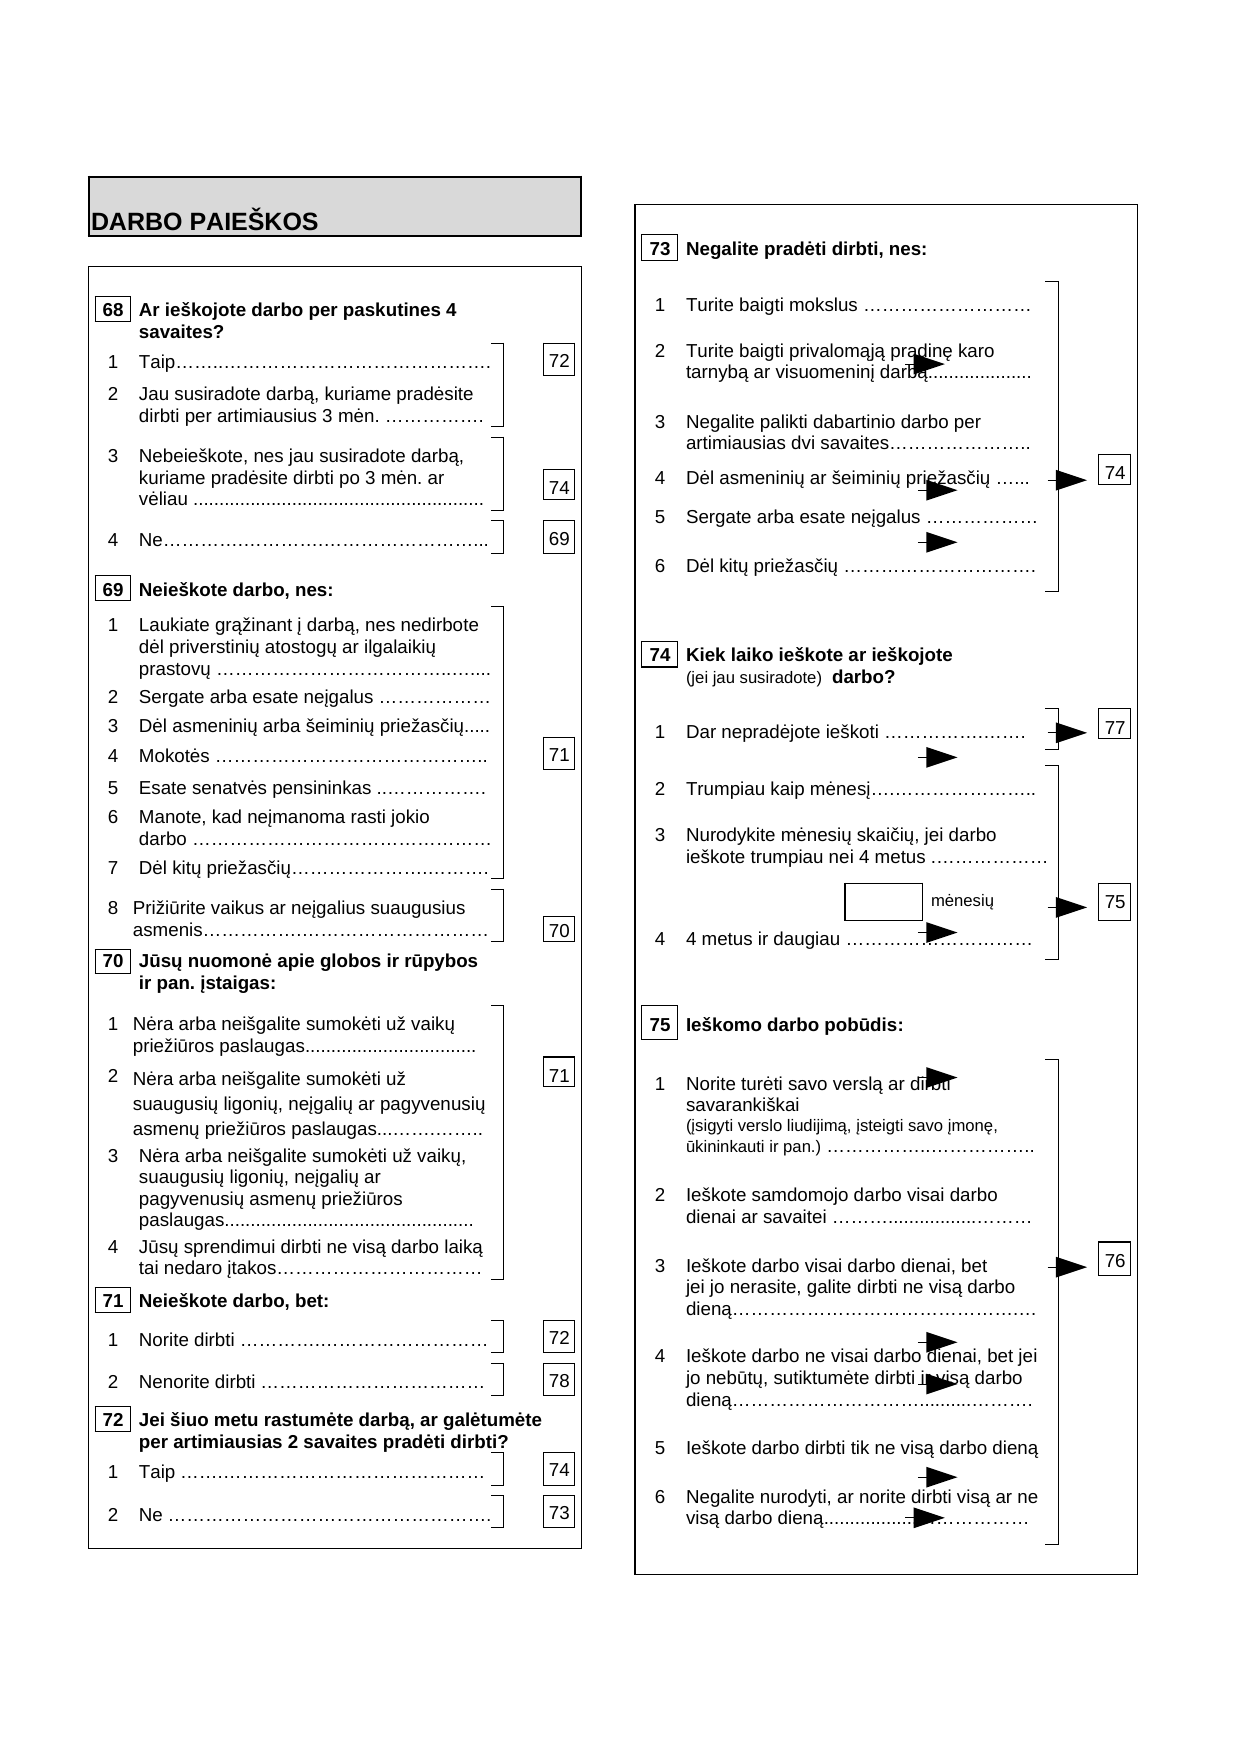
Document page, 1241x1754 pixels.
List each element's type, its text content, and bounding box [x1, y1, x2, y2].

table_cell [95, 1527, 131, 1547]
table_cell [516, 343, 543, 374]
table_cell [636, 1544, 642, 1574]
table_cell [1099, 328, 1131, 398]
table_header DARBO PAIEŠKOS [90, 178, 580, 235]
table_cell [1045, 920, 1058, 958]
table_cell [504, 469, 516, 510]
table_cell [1059, 1425, 1071, 1473]
table_cell [1059, 1241, 1071, 1261]
table_cell [95, 878, 131, 889]
table_cell [1071, 1425, 1099, 1473]
table_cell [636, 1241, 642, 1333]
table_cell [516, 296, 543, 342]
table_cell [575, 799, 581, 849]
table_cell 74 [544, 470, 574, 499]
table_cell 2 [642, 328, 678, 398]
table_cell [544, 949, 575, 998]
table_cell [1059, 1172, 1071, 1241]
table_cell [504, 1140, 516, 1231]
table_cell [1045, 1425, 1058, 1473]
table_cell [516, 1140, 543, 1231]
table_cell [504, 600, 516, 606]
table_cell [491, 600, 503, 606]
table_cell [544, 1353, 575, 1363]
table_cell [544, 1005, 575, 1056]
table_cell [491, 1486, 503, 1495]
table_cell [131, 1352, 491, 1363]
table_cell [491, 1231, 503, 1279]
table_cell [1131, 1474, 1137, 1544]
table_cell 3 [642, 1241, 678, 1333]
table_cell [636, 591, 642, 641]
table_cell [1045, 1241, 1058, 1333]
table_cell 4 [95, 520, 131, 552]
table_cell [636, 454, 642, 494]
table_cell [95, 553, 131, 575]
table_cell [1071, 920, 1099, 958]
table_cell [1071, 1059, 1099, 1172]
table_cell Nenorite dirbti ……………………………… [131, 1363, 491, 1395]
table_cell [516, 426, 543, 437]
table_cell [491, 426, 516, 437]
table_cell 7 [95, 849, 131, 878]
table_cell [504, 343, 516, 374]
table_cell Neieškote darbo, bet: [131, 1287, 491, 1312]
table_cell Dėl kitų priežasčių………………….………. [131, 849, 491, 878]
table_header [1045, 205, 1071, 234]
table_cell 73 [642, 235, 677, 260]
table_cell 6 [642, 543, 678, 591]
table_cell Taip……..……………………………………. [131, 343, 491, 374]
table_cell [504, 708, 516, 737]
table_cell [504, 889, 516, 941]
table_cell 5 [95, 769, 131, 799]
table_cell [575, 878, 581, 889]
table_cell [1131, 812, 1137, 883]
table_cell [516, 510, 543, 520]
table_cell 3 [95, 437, 131, 510]
table_cell [516, 1395, 543, 1406]
table_cell [516, 1352, 543, 1363]
table_cell [89, 296, 95, 342]
table_cell [491, 1321, 503, 1352]
table_cell [1059, 1059, 1071, 1172]
table_cell Ar ieškojote darbo per paskutines 4 savaites? [131, 296, 491, 342]
table_cell Ieškote darbo dirbti tik ne visą darbo dieną [678, 1425, 1045, 1473]
table_cell [491, 344, 503, 374]
table_cell [504, 1485, 516, 1495]
table_cell Jūsų sprendimui dirbti ne visą darbo laiką tai nedaro įtakos…………………………… [131, 1231, 491, 1279]
table_cell [1071, 1544, 1099, 1574]
table_cell [544, 296, 575, 342]
table_cell [1045, 1333, 1058, 1425]
table_cell [516, 520, 543, 552]
table_cell Sergate arba esate neįgalus ……………… [678, 494, 1045, 542]
table_cell Nebeieškote, nes jau susiradote darbą, kuriame pradėsite dirbti po 3 mėn. ar vėliau ........................................................ [131, 437, 491, 510]
table_cell 71 [544, 1058, 574, 1086]
table_cell [1045, 494, 1058, 542]
table_cell [544, 1287, 575, 1312]
table_cell [89, 1352, 95, 1363]
table_cell [1071, 1474, 1099, 1544]
table_cell [516, 949, 543, 998]
table_cell Jūsų nuomonė apie globos ir rūpybos ir pan. įstaigas: [131, 949, 491, 998]
table_cell 77 [1099, 709, 1130, 738]
table_cell [89, 737, 95, 769]
table_cell [1045, 883, 1058, 920]
table_cell [89, 878, 95, 889]
table_cell [1059, 281, 1071, 328]
table_cell [1058, 591, 1071, 641]
table_cell [575, 1495, 581, 1527]
table_cell [89, 553, 95, 575]
table_cell [131, 510, 491, 520]
table_cell [89, 1452, 95, 1484]
table_cell [544, 1231, 575, 1279]
table_cell [1131, 765, 1137, 812]
table_cell [1045, 328, 1058, 398]
table_cell [131, 426, 491, 437]
table_cell 2 [642, 1172, 678, 1241]
table_cell [1059, 1474, 1071, 1544]
table_cell Turite baigti mokslus ……………………… [678, 281, 1045, 328]
table_cell [504, 520, 516, 552]
table_cell [491, 1279, 516, 1287]
table_cell 4 [642, 454, 678, 494]
table_cell [544, 889, 575, 916]
table_cell [1045, 454, 1058, 494]
table_cell 4 metus ir daugiau ………………………… [678, 920, 1045, 958]
table_cell [1071, 328, 1099, 398]
table_cell 5 [642, 1425, 678, 1473]
table_cell Mokotės …………………………………….. [131, 737, 491, 769]
table_cell [89, 1279, 95, 1287]
table_cell [1059, 883, 1071, 901]
table_cell Taip …….…………………………………… [131, 1452, 491, 1484]
table_cell [491, 1140, 503, 1231]
table_cell Dar nepradėjote ieškoti …………….……. [678, 708, 1045, 749]
table_cell [1071, 883, 1098, 920]
table_cell Norite dirbti ………….……………………… [131, 1320, 491, 1352]
table_cell [131, 1279, 491, 1287]
table_cell [642, 959, 678, 1005]
table_cell 3 [95, 1140, 131, 1231]
table_cell [1131, 591, 1137, 641]
table_cell [491, 575, 516, 600]
table_cell [131, 998, 491, 1005]
table_cell [1071, 281, 1099, 328]
table_cell [491, 1006, 503, 1056]
table_cell [504, 1363, 516, 1395]
table_cell [89, 606, 95, 679]
table_cell [1099, 1276, 1131, 1333]
table_cell [95, 1352, 131, 1363]
table_cell [1045, 750, 1058, 765]
table_cell [1099, 543, 1131, 591]
table_cell 1 [95, 1452, 131, 1484]
table_cell [1071, 959, 1099, 1005]
table_cell [131, 1485, 491, 1495]
table_cell Ieškote samdomojo darbo visai darbo dienai ar savaitei ……….................……… [678, 1172, 1045, 1241]
table_cell Negalite palikti dabartinio darbo per artimiausias dvi savaites………………….. [678, 399, 1045, 453]
table_cell [516, 941, 543, 949]
table_cell Sergate arba esate neįgalus ……………… [131, 679, 491, 708]
table_cell 70 [96, 950, 130, 973]
table_cell [491, 849, 503, 878]
table_cell [1131, 883, 1137, 920]
table_cell [516, 1005, 543, 1056]
table_cell [642, 749, 678, 765]
table_cell [575, 708, 581, 737]
table_cell [1099, 281, 1131, 328]
table_cell [89, 1363, 95, 1395]
table_cell [1058, 959, 1071, 1005]
table_cell 3 [642, 812, 678, 883]
table_cell [636, 1039, 642, 1059]
table_cell 4 [642, 1333, 678, 1425]
table_cell [131, 553, 491, 575]
table_cell [575, 849, 581, 878]
table_cell 8 [95, 889, 131, 941]
table_cell [575, 1527, 581, 1547]
table_cell [636, 1333, 642, 1425]
table_cell [1045, 282, 1058, 328]
table_header [636, 205, 642, 234]
table_cell [504, 1495, 516, 1527]
table_cell Turite baigti privalomąją pradinę karo tarnybą ar visuomeninį darbą.................... [678, 328, 1045, 398]
table_cell [89, 426, 95, 437]
table_cell Kiek laiko ieškote ar ieškojote (jei jau susiradote) darbo? [678, 641, 1137, 708]
table_cell [1045, 399, 1058, 453]
table_cell [95, 1432, 131, 1452]
table_cell [491, 878, 516, 889]
table_cell [131, 1395, 491, 1406]
table_cell [95, 941, 131, 949]
table_cell [642, 261, 678, 281]
table_cell 74 [642, 642, 677, 666]
table_cell 1 [642, 1059, 678, 1172]
table_cell [491, 737, 503, 769]
table_cell [516, 878, 543, 889]
table_cell [1045, 1474, 1058, 1544]
table_cell [544, 1279, 575, 1287]
table_cell 4 [642, 920, 678, 958]
table_cell [89, 1406, 95, 1452]
table_cell [89, 1320, 95, 1352]
table_cell [575, 437, 581, 469]
table_cell [491, 1496, 503, 1527]
table_cell [1099, 1039, 1131, 1059]
table_cell [89, 949, 95, 998]
table_cell [1059, 914, 1071, 920]
table_cell [575, 1279, 581, 1287]
table_cell [131, 941, 491, 949]
table_cell [1071, 1333, 1099, 1425]
table_cell 74 [544, 1453, 574, 1484]
table_cell Ne ……………………………………………. [131, 1495, 491, 1527]
table_cell [491, 1396, 503, 1406]
table_cell [544, 510, 575, 520]
table_cell [678, 1039, 1045, 1059]
table_cell [544, 770, 575, 799]
table_cell 2 [95, 375, 131, 426]
table_cell Ieškote darbo visai darbo dienai, bet jei jo nerasite, galite dirbti ne visą darbo dieną……………………………………….… [678, 1241, 1045, 1333]
table_cell [642, 1544, 678, 1574]
table_cell [678, 749, 926, 765]
table_cell 1 [95, 343, 131, 374]
table_cell [131, 1527, 491, 1547]
table_cell [575, 1287, 581, 1312]
table_cell [1071, 1172, 1099, 1241]
table_cell [89, 1056, 95, 1140]
table_cell 69 [544, 521, 574, 552]
table_cell [575, 737, 581, 769]
table_cell [491, 510, 516, 520]
table_cell [636, 1474, 642, 1544]
table_cell [575, 296, 581, 342]
table_cell [636, 812, 642, 883]
table_cell [504, 1395, 516, 1406]
table_cell [636, 281, 642, 328]
table_cell Norite turėti savo verslą ar dirbti savarankiškai (įsigyti verslo liudijimą, įsteigti savo įmonę, ūkininkauti ir pan.) ……………..…………….. [678, 1059, 1045, 1172]
table_cell Prižiūrite vaikus ar neįgalius suaugusius asmenis…………….………………………… [131, 889, 491, 941]
table_cell 78 [544, 1364, 574, 1395]
table_cell [1099, 1059, 1131, 1172]
table_cell [516, 606, 543, 679]
table_cell [516, 799, 543, 849]
table_cell [575, 1395, 581, 1406]
table_cell [575, 1485, 581, 1495]
table_cell [491, 799, 503, 849]
table_cell [89, 343, 95, 374]
table_cell [491, 521, 503, 552]
table_cell [575, 889, 581, 941]
table_cell [516, 1363, 543, 1395]
table_cell [636, 1425, 642, 1473]
table_cell [575, 679, 581, 708]
table_cell [544, 606, 575, 679]
table_cell [1058, 1039, 1071, 1059]
table_cell [516, 769, 543, 799]
table_cell Trumpiau kaip mėnesį….………………….. [678, 765, 1045, 812]
table_cell [575, 1140, 581, 1231]
table_cell 1 [95, 606, 131, 679]
table_cell [131, 878, 491, 889]
table_cell [544, 1528, 575, 1547]
table_cell [1059, 494, 1071, 542]
table_cell [89, 708, 95, 737]
table_cell [1071, 454, 1099, 494]
table_cell [95, 1485, 131, 1495]
table_cell [89, 998, 95, 1005]
table_cell [636, 1005, 641, 1039]
table_cell [575, 1056, 581, 1140]
table_cell [575, 949, 581, 998]
table_cell 6 [95, 799, 131, 849]
table_cell [575, 375, 581, 426]
table_cell [636, 883, 642, 920]
table_cell [491, 1353, 503, 1363]
table_cell [575, 343, 581, 374]
table_cell [1099, 1474, 1131, 1544]
table_cell [1059, 543, 1071, 591]
table_cell [1045, 812, 1058, 883]
table_cell [1099, 739, 1131, 749]
table_cell [95, 1395, 131, 1406]
table_cell [678, 1544, 1045, 1574]
table_cell [575, 575, 581, 600]
table_cell 1 [642, 281, 678, 328]
table_cell [516, 1056, 543, 1140]
table_cell [1099, 1425, 1131, 1473]
table_cell [89, 799, 95, 849]
table_cell [89, 769, 95, 799]
table_cell [575, 469, 581, 510]
table_cell [544, 878, 575, 889]
table_cell [516, 575, 543, 600]
table_cell [89, 469, 95, 510]
table_cell [491, 553, 516, 575]
table_cell [89, 889, 95, 941]
table_cell [1059, 486, 1071, 494]
table_cell [1058, 1544, 1071, 1574]
table_cell Esate senatvės pensininkas ..……………. [131, 769, 491, 799]
table_cell [491, 890, 503, 941]
table_cell [516, 1287, 543, 1312]
table_cell 72 [544, 1321, 574, 1352]
table_cell [516, 1320, 543, 1352]
table_cell [504, 375, 516, 426]
table_cell [516, 679, 543, 708]
table_cell [1099, 494, 1131, 542]
table_cell [504, 998, 516, 1005]
table_cell 68 [96, 297, 130, 321]
table_cell [642, 591, 678, 641]
table_cell [516, 553, 543, 575]
table_cell [642, 668, 678, 708]
table_cell [1099, 749, 1131, 765]
table_cell 2 [95, 1363, 131, 1395]
table_cell Jau susiradote darbą, kuriame pradėsite dirbti per artimiausius 3 mėn. ……………. [131, 375, 491, 426]
table_cell [504, 679, 516, 708]
table_cell [636, 399, 642, 453]
table_cell [89, 1395, 95, 1406]
table_cell [491, 607, 503, 679]
table_cell [1059, 454, 1071, 474]
table_cell [516, 849, 543, 878]
table_cell [636, 749, 642, 765]
table_cell [491, 1364, 503, 1395]
table_cell 72 [96, 1407, 130, 1431]
table_cell [1071, 591, 1099, 641]
table_cell [636, 959, 642, 1005]
table_cell Dėl asmeninių ar šeiminių priežasčių …... [678, 454, 1045, 494]
table_cell [636, 920, 642, 958]
table_cell [516, 1279, 543, 1287]
table_cell [516, 708, 543, 737]
table_cell [95, 510, 131, 520]
table_cell [504, 737, 516, 769]
table_cell [544, 1486, 575, 1495]
table_cell [1059, 708, 1071, 727]
table_cell 3 [642, 399, 678, 453]
table_cell [491, 708, 503, 737]
table_cell 1 [95, 1005, 131, 1056]
table_cell [516, 600, 543, 606]
table_cell [89, 849, 95, 878]
table_cell 1 [95, 1320, 131, 1352]
table_cell [491, 296, 516, 342]
table_cell Dėl asmeninių arba šeiminių priežasčių..... [131, 708, 491, 737]
table_cell [1045, 709, 1058, 749]
table_cell [95, 601, 131, 606]
table_cell [504, 437, 516, 469]
table_cell [636, 641, 642, 708]
table_cell [95, 426, 131, 437]
table_cell [491, 438, 503, 469]
table_cell [1045, 1005, 1058, 1039]
table_cell [1099, 1544, 1131, 1574]
table_cell Nurodykite mėnesių skaičių, jei darbo ieškote trumpiau nei 4 metus .……………… [678, 812, 1045, 883]
table_cell [1071, 1241, 1099, 1333]
table_cell [1131, 454, 1137, 494]
table_cell [544, 998, 575, 1005]
table_cell [1071, 812, 1099, 883]
table_cell [89, 375, 95, 426]
table_cell [516, 1231, 543, 1279]
table_cell [544, 708, 575, 737]
table_cell 74 [1099, 455, 1130, 483]
table_cell 4 [95, 737, 131, 769]
table_cell [516, 1312, 543, 1320]
table_cell [1131, 708, 1137, 749]
table_cell [1099, 1333, 1131, 1425]
table_header [1131, 205, 1137, 234]
table_cell Manote, kad neįmanoma rasti jokio darbo ………………………………………… [131, 799, 491, 849]
table_cell 70 [544, 917, 574, 941]
table_cell [89, 437, 95, 469]
table_cell [544, 849, 575, 878]
table_cell [504, 1352, 516, 1363]
table_cell [131, 1312, 491, 1320]
table_cell [516, 1527, 543, 1547]
table_cell [636, 234, 642, 281]
table_cell Negalite nurodyti, ar norite dirbti visą ar ne visą darbo dieną..................……………… [678, 1474, 1045, 1544]
table_cell [642, 883, 678, 920]
table_cell [491, 469, 503, 510]
table_cell [1059, 399, 1071, 453]
table_cell [642, 1040, 678, 1059]
table_cell [1131, 959, 1137, 1005]
table_cell [516, 1495, 543, 1527]
table_cell [89, 1140, 95, 1231]
table_cell [1045, 592, 1058, 641]
table_cell 76 [1099, 1243, 1130, 1275]
table_cell [95, 974, 131, 998]
table_cell [1131, 1172, 1137, 1241]
table_cell [544, 679, 575, 708]
table_cell [544, 1396, 575, 1406]
table_cell [1045, 766, 1058, 812]
table_cell Nėra arba neišgalite sumokėti už vaikų priežiūros paslaugas................................. [131, 1005, 491, 1056]
table_cell [491, 679, 503, 708]
table_cell Dėl kitų priežasčių …………………………. [678, 543, 1045, 591]
table_cell [1099, 812, 1131, 883]
table_cell [636, 1059, 642, 1172]
table_cell [89, 520, 95, 552]
table_header [1099, 205, 1131, 234]
table_cell [1131, 1059, 1137, 1172]
table_cell [1131, 749, 1137, 765]
table_cell [516, 1485, 543, 1495]
table_cell [89, 679, 95, 708]
table_cell [636, 1172, 642, 1241]
table_cell [1071, 494, 1099, 542]
table_cell [1131, 1241, 1137, 1333]
table_cell [1071, 765, 1099, 812]
table_cell [516, 737, 543, 769]
table_cell [544, 554, 575, 575]
table_cell Jei šiuo metu rastumėte darbą, ar galėtumėte per artimiausias 2 savaites pradėti dirbti? [131, 1406, 575, 1452]
table_cell [1045, 1039, 1058, 1059]
table_cell [504, 769, 516, 799]
table_cell [504, 1005, 516, 1056]
table_cell 75 [642, 1006, 677, 1039]
table_cell [678, 883, 844, 920]
table_cell 4 [95, 1231, 131, 1279]
table_cell [504, 1312, 516, 1320]
table_cell [544, 1087, 575, 1140]
table_cell 75 [1099, 884, 1130, 920]
table_cell [1099, 399, 1131, 453]
table_cell [1099, 1005, 1131, 1039]
table_cell [491, 375, 503, 426]
table_cell [95, 1279, 131, 1287]
table_cell 2 [95, 679, 131, 708]
table_cell [491, 769, 503, 799]
table_cell [544, 500, 575, 510]
table_cell [575, 520, 581, 552]
table_cell [1099, 765, 1131, 812]
table_cell 2 [95, 1056, 131, 1140]
table_cell [1131, 399, 1137, 453]
table_cell [89, 1005, 95, 1056]
table_cell [491, 941, 516, 949]
table_cell [575, 1320, 581, 1352]
table_cell [1131, 1425, 1137, 1473]
table_cell [544, 600, 575, 606]
table_cell 72 [544, 344, 574, 374]
table_cell [491, 1287, 516, 1312]
table_cell [504, 1056, 516, 1140]
table_cell [95, 322, 131, 342]
table_cell 73 [544, 1496, 574, 1527]
table_cell 1 [642, 708, 678, 749]
table_cell [1131, 494, 1137, 542]
table_cell [491, 1312, 503, 1320]
table_cell [516, 889, 543, 941]
table_cell [936, 749, 1045, 765]
table_cell [89, 510, 95, 520]
table_cell [1071, 708, 1099, 749]
table_header [1071, 205, 1099, 234]
table_cell Nėra arba neišgalite sumokėti už vaikų, suaugusių ligonių, neįgalių ar pagyvenusių asmenų priežiūros paslaugas................................................ [131, 1140, 491, 1231]
table_cell [89, 1527, 95, 1547]
table_cell [504, 1320, 516, 1352]
table_cell [575, 941, 581, 949]
table_cell [95, 998, 131, 1005]
table_cell [89, 1485, 95, 1495]
table_cell [1071, 399, 1099, 453]
table_cell [636, 328, 642, 398]
table_cell [504, 799, 516, 849]
table_cell [636, 708, 642, 749]
table_cell [575, 1452, 581, 1484]
table_cell [636, 543, 642, 591]
table_cell [575, 510, 581, 520]
table_cell 3 [95, 708, 131, 737]
table_cell [678, 959, 1045, 1005]
table_cell [89, 1287, 95, 1312]
table_cell [89, 941, 95, 949]
table_cell [89, 1312, 95, 1320]
table_cell [1099, 921, 1131, 958]
table_cell [1071, 1005, 1099, 1039]
table_cell [1059, 812, 1071, 883]
table_cell [544, 1312, 575, 1320]
table_cell [131, 600, 491, 606]
table_cell [1059, 1333, 1071, 1425]
table_header [642, 205, 678, 234]
table_cell [544, 376, 575, 426]
table_cell [1131, 281, 1137, 328]
table_cell [1058, 1005, 1071, 1039]
table_cell [516, 437, 543, 469]
table_cell [516, 1452, 543, 1484]
table_cell [1071, 1039, 1099, 1059]
table_cell Laukiate grąžinant į darbą, nes nedirbote dėl priverstinių atostogų ar ilgalaikių prastovų ………………………………..….... [131, 606, 491, 679]
table_cell [516, 375, 543, 426]
table_cell [1045, 1060, 1058, 1172]
table_cell [89, 575, 95, 600]
table_cell [95, 1313, 131, 1320]
table_cell [846, 884, 922, 920]
table_cell 5 [642, 494, 678, 542]
table_cell [1059, 739, 1071, 749]
table_cell [504, 606, 516, 679]
table_cell [1131, 920, 1137, 958]
table_cell [491, 1056, 503, 1140]
table_cell [89, 1495, 95, 1527]
table_header [89, 267, 581, 296]
table_cell [516, 469, 543, 510]
table_cell Negalite pradėti dirbti, nes: [678, 234, 1131, 281]
table_cell [491, 1453, 503, 1484]
table_cell [1131, 1333, 1137, 1425]
table_cell [544, 799, 575, 849]
table_cell 6 [642, 1474, 678, 1544]
table_cell [1131, 1544, 1137, 1574]
table_cell [636, 765, 642, 812]
table_cell [575, 998, 581, 1005]
table_cell [1059, 328, 1071, 398]
table_cell [1058, 749, 1071, 765]
table_header [678, 205, 1045, 234]
table_cell [1099, 485, 1131, 494]
table_cell Neieškote darbo, nes: [131, 575, 491, 600]
table_cell [1131, 1005, 1137, 1039]
table_cell [491, 949, 516, 998]
table_cell [1131, 328, 1137, 398]
table_cell [1131, 234, 1137, 281]
table_cell [1045, 543, 1058, 591]
table_cell [575, 769, 581, 799]
table_cell [544, 426, 575, 437]
table_cell [1099, 1172, 1131, 1241]
table_cell [1045, 1172, 1058, 1241]
table_cell [1045, 1545, 1058, 1574]
table_cell [516, 998, 543, 1005]
table_cell [575, 1352, 581, 1363]
table_cell [1099, 591, 1131, 641]
table_cell Ne………….………….……………………... [131, 520, 491, 552]
table_cell [491, 1527, 516, 1547]
table_cell [575, 1363, 581, 1395]
table_cell [678, 591, 1045, 641]
table_cell [544, 942, 575, 949]
table_cell [575, 1406, 581, 1452]
table_cell [1059, 920, 1071, 958]
table_cell [1045, 960, 1058, 1005]
table_cell [575, 1005, 581, 1056]
table_cell [1099, 959, 1131, 1005]
table_cell mėnesių [923, 883, 1045, 920]
table_cell [544, 1140, 575, 1231]
table_cell [491, 998, 503, 1005]
table_cell [544, 437, 575, 469]
table_cell 69 [96, 576, 130, 600]
table_cell [636, 494, 642, 542]
table_cell 71 [544, 738, 574, 769]
table_cell [575, 553, 581, 575]
table_cell [504, 1231, 516, 1279]
table_cell Ieškote darbo ne visai darbo dienai, bet jei jo nebūtų, sutiktumėte dirbti ir visą darbo dieną…………………………..........………. [678, 1333, 1045, 1425]
table_cell [1071, 749, 1099, 765]
table_cell [575, 1312, 581, 1320]
table_cell 2 [642, 765, 678, 812]
table_cell [1059, 1273, 1071, 1333]
table_cell 2 [95, 1495, 131, 1527]
table_cell [1059, 765, 1071, 812]
table_cell [1131, 1039, 1137, 1059]
table_cell [575, 426, 581, 437]
table_cell [544, 575, 575, 600]
table_cell Ieškomo darbo pobūdis: [678, 1005, 1045, 1039]
table_cell [575, 606, 581, 679]
table_cell [504, 849, 516, 878]
table_cell Nėra arba neišgalite sumokėti už suaugusių ligonių, neįgalių ar pagyvenusių asmenų priežiūros paslaugas...…….…….. [131, 1056, 491, 1140]
table_cell [1071, 543, 1099, 591]
table_cell [1131, 543, 1137, 591]
table_cell [504, 1452, 516, 1484]
table_cell [575, 1231, 581, 1279]
table_cell [89, 1231, 95, 1279]
table_cell 71 [96, 1288, 130, 1312]
